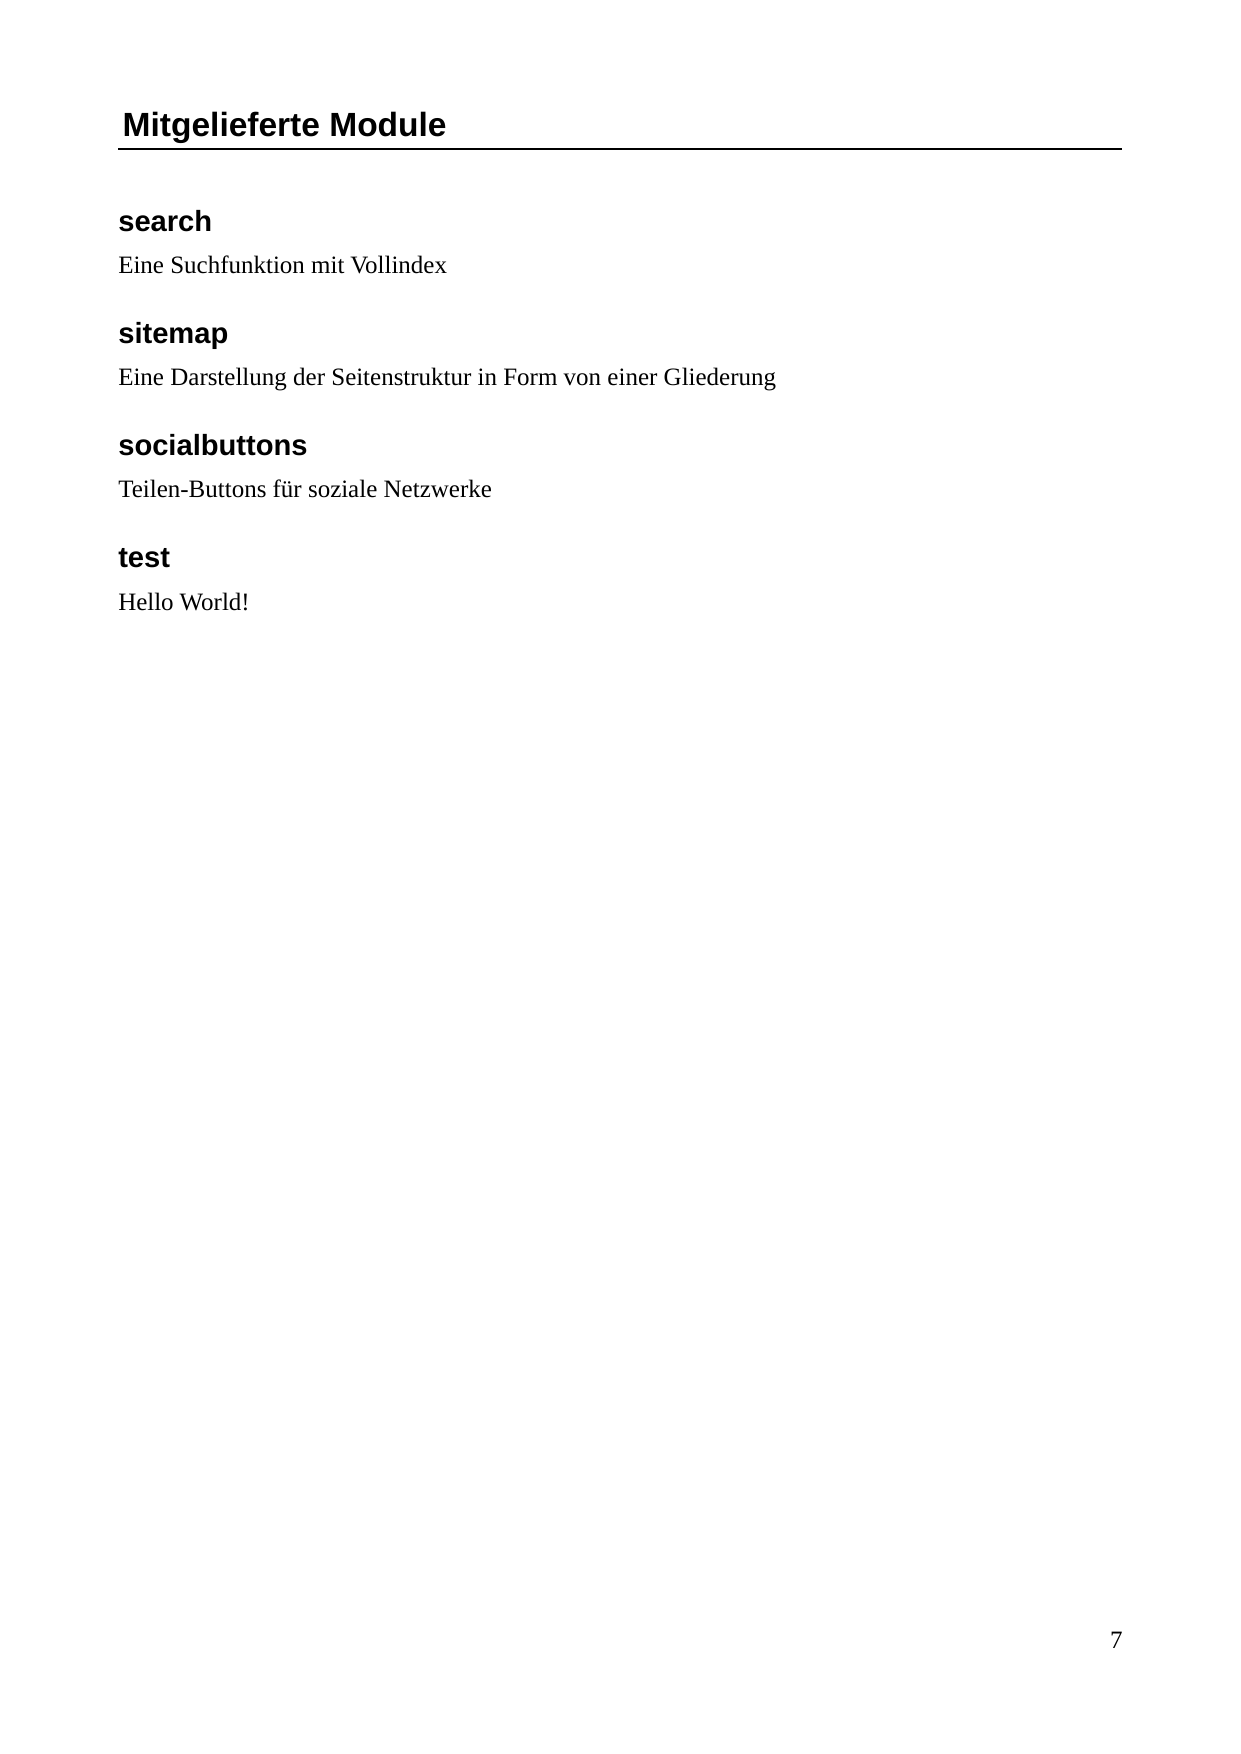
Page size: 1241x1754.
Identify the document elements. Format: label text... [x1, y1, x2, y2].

text Mitgelieferte Module [118, 100, 1122, 148]
subtitle sitemap [118, 316, 1122, 349]
text Eine Darstellung der Seitenstruktur in Form von einer Gliederung [118, 362, 1122, 391]
text Eine Suchfunktion mit Vollindex [118, 250, 1122, 278]
subtitle socialbuttons [118, 428, 1122, 462]
subtitle test [118, 541, 1122, 574]
text Hello World! [118, 587, 1122, 615]
subtitle search [118, 204, 1122, 237]
text Teilen-Buttons für soziale Netzwerke [118, 474, 1122, 503]
